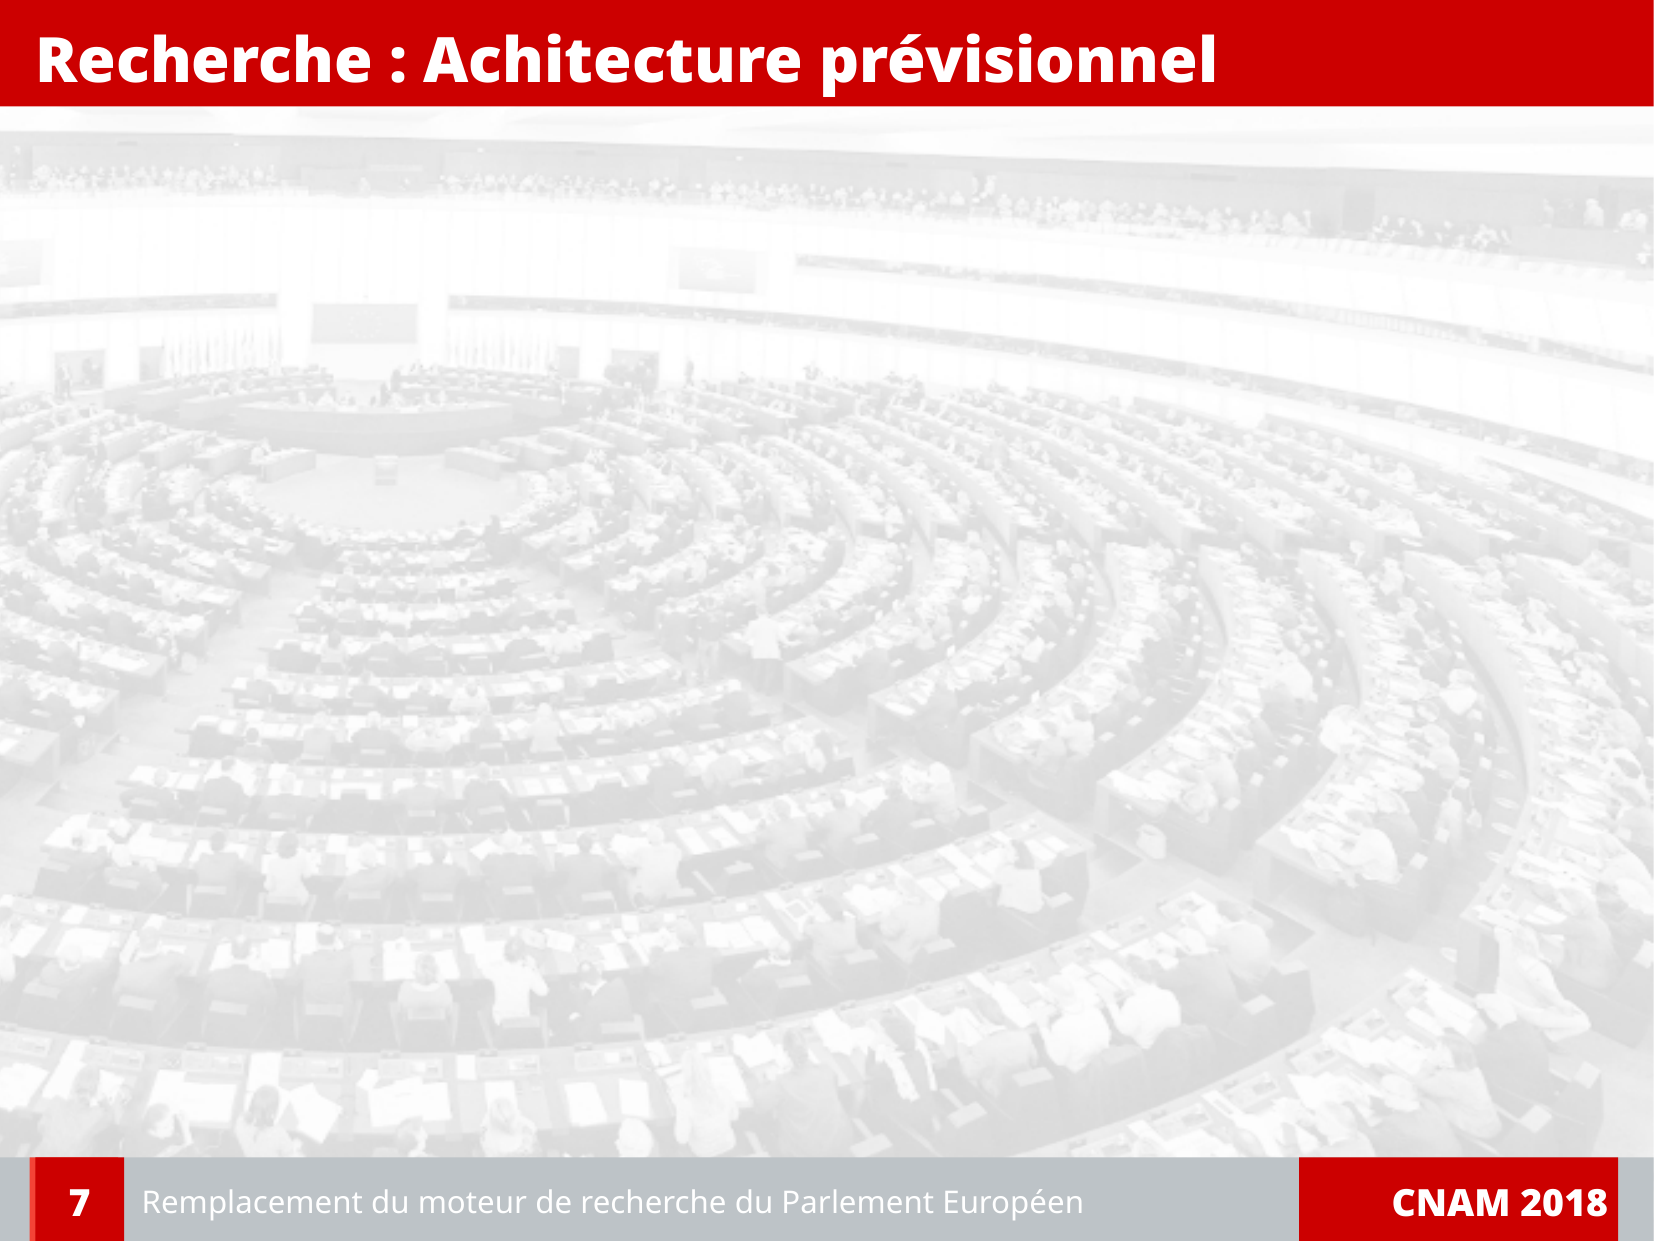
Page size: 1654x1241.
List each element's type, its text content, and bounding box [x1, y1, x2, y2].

title Recherche : Achitecture prévisionnel [35, 0, 1571, 101]
picture [0, 107, 1654, 1157]
